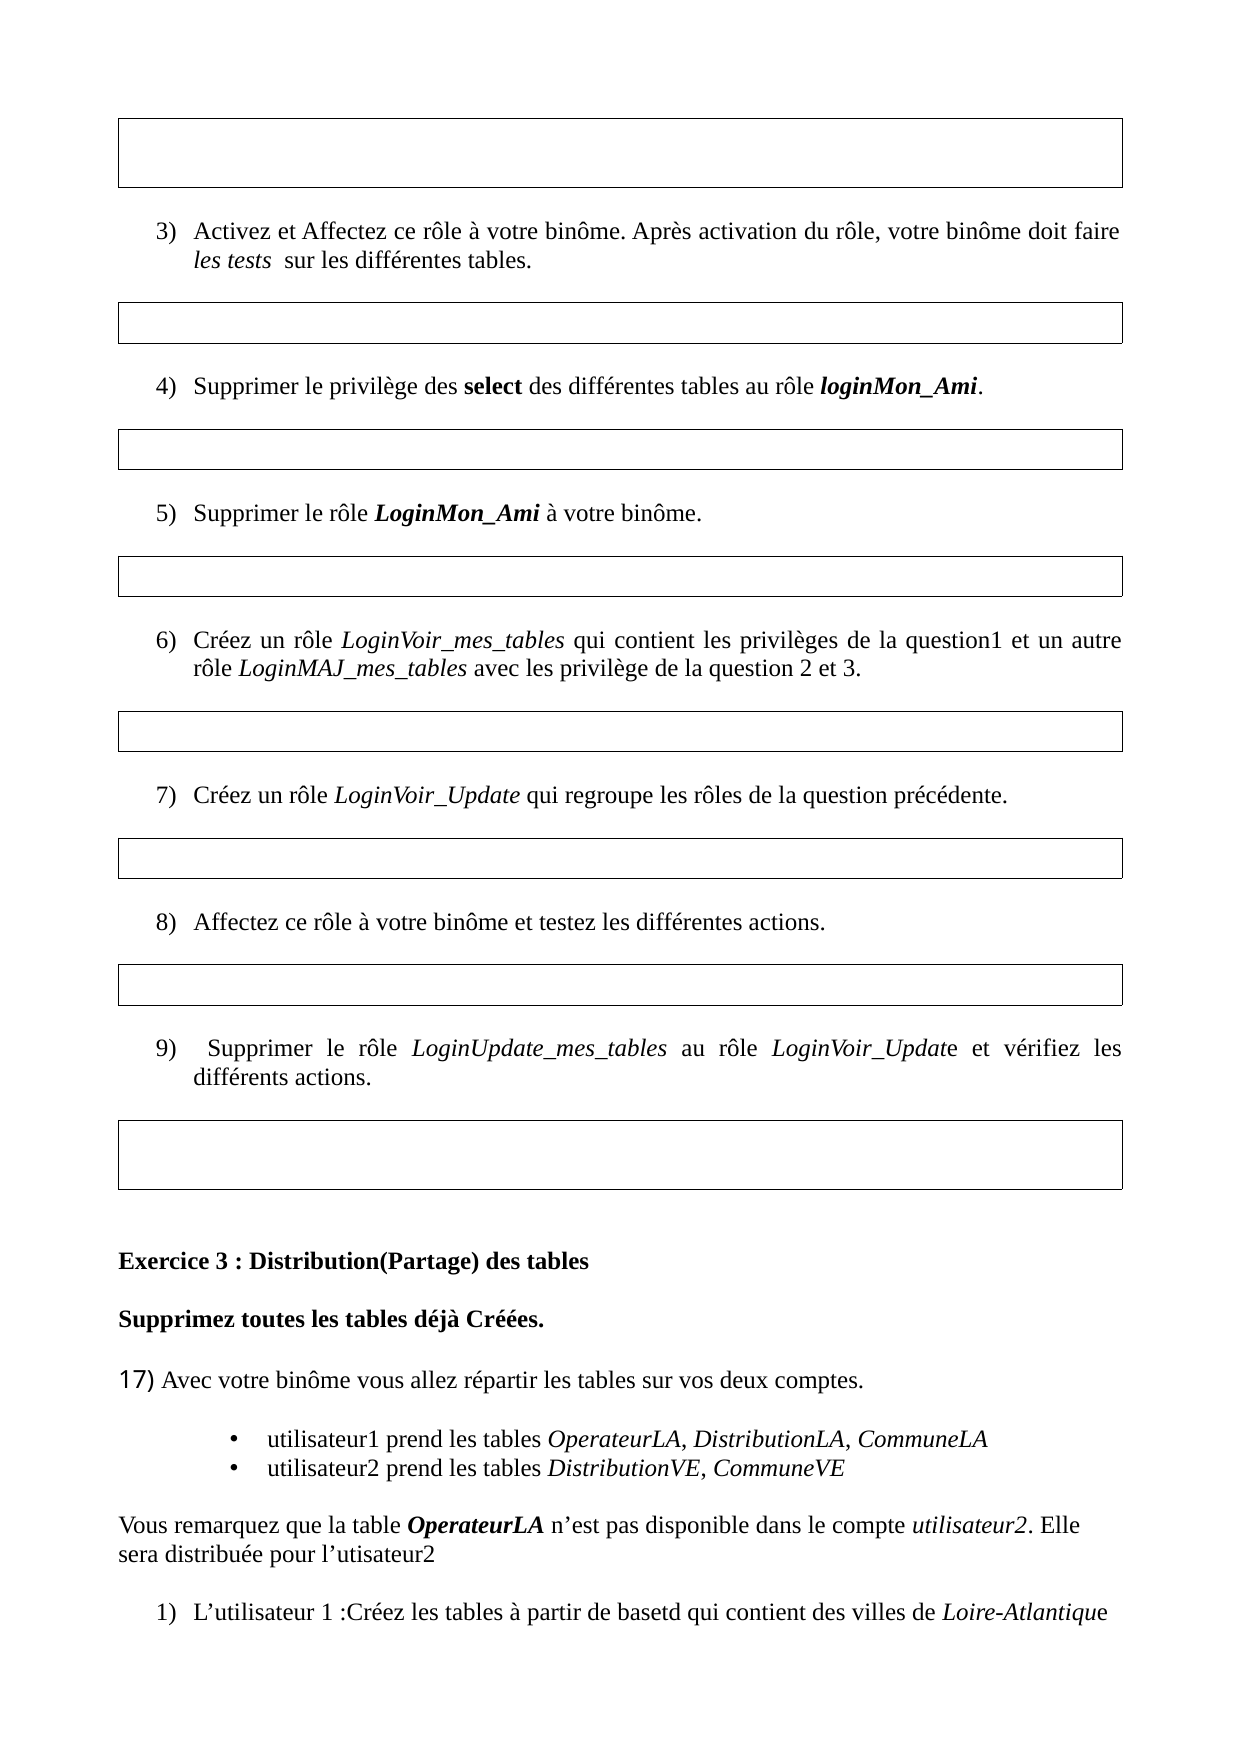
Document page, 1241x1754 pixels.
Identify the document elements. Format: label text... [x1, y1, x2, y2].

list Supprimer le privilège des select des différentes tables au rôle loginMon_Ami. [156, 371, 1122, 400]
list Supprimer le rôle LoginUpdate_mes_tables au rôle LoginVoir_Update et vérifiez les différents actions. [156, 1033, 1122, 1091]
table_header [119, 430, 1122, 469]
list utilisateur2 prend les tables DistributionVE, CommuneVE [229, 1453, 1122, 1482]
table_header [119, 965, 1122, 1005]
table_header [119, 1121, 1122, 1189]
table_header [119, 557, 1122, 596]
table_header [119, 712, 1122, 751]
table_header [119, 839, 1122, 878]
text Supprimez toutes les tables déjà Créées. [118, 1304, 1122, 1333]
list utilisateur1 prend les tables OperateurLA, DistributionLA, CommuneLA [229, 1424, 1122, 1453]
list Créez un rôle LoginVoir_mes_tables qui contient les privilèges de la question1 et un autre rôle LoginMAJ_mes_tables avec les privilège de la question 2 et 3. [156, 625, 1122, 682]
text Vous remarquez que la table OperateurLA n’est pas disponible dans le compte utilisateur2. Elle sera distribuée pour l’utisateur2 [118, 1511, 1122, 1568]
list Supprimer le rôle LoginMon_Ami à votre binôme. [156, 498, 1122, 527]
list Affectez ce rôle à votre binôme et testez les différentes actions. [156, 907, 1122, 936]
table_header [119, 119, 1122, 187]
text 17) Avec votre binôme vous allez répartir les tables sur vos deux comptes. [118, 1361, 1122, 1396]
table_header [119, 303, 1122, 343]
list Créez un rôle LoginVoir_Update qui regroupe les rôles de la question précédente. [156, 780, 1122, 809]
text Exercice 3 : Distribution(Partage) des tables [118, 1246, 1122, 1275]
list Activez et Affectez ce rôle à votre binôme. Après activation du rôle, votre binôme doit faire les tests sur les différentes tables. [156, 216, 1122, 273]
list L’utilisateur 1 :Créez les tables à partir de basetd qui contient des villes de Loire-Atlantique [156, 1597, 1122, 1626]
